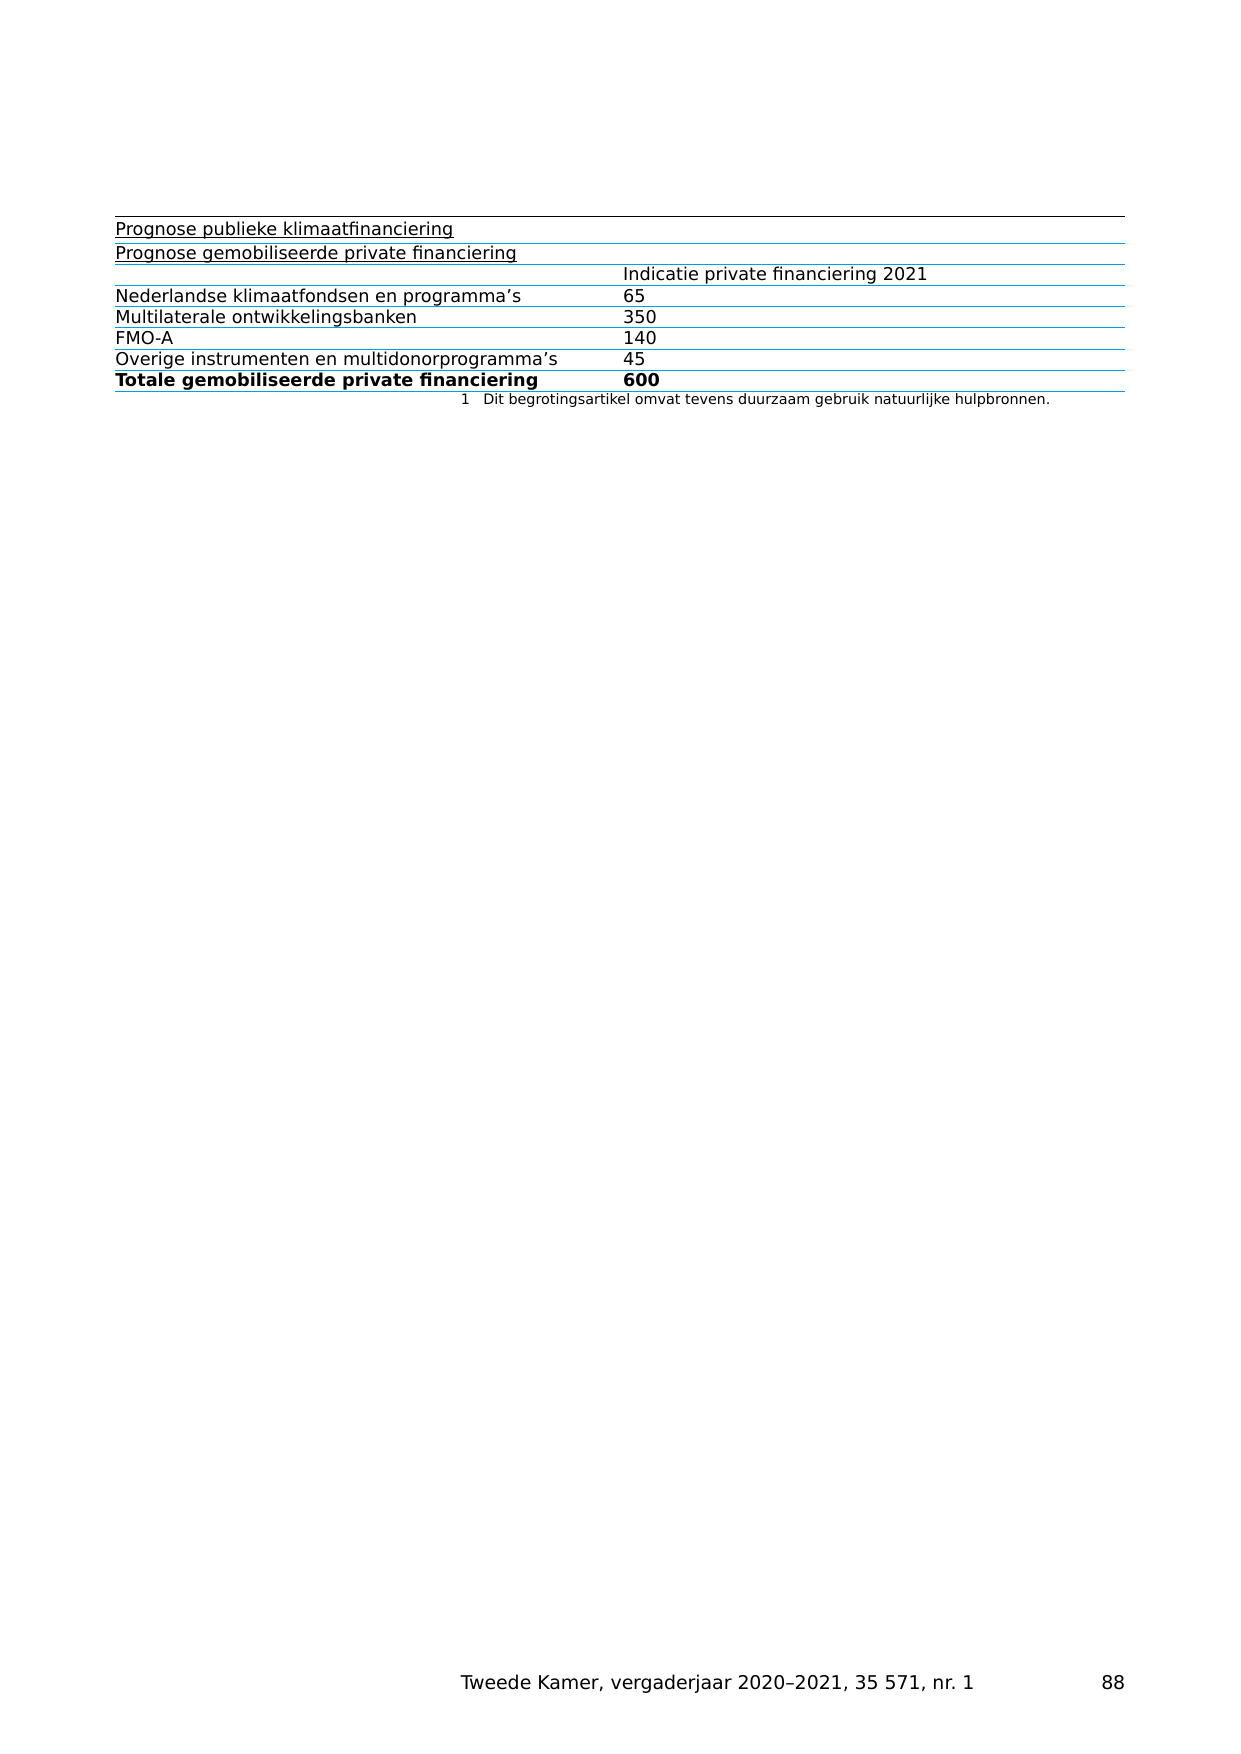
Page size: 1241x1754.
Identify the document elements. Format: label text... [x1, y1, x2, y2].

table_cell 350 [620, 307, 1125, 327]
list Dit begrotingsartikel omvat tevens duurzaam gebruik natuurlijke hulpbronnen. [461, 392, 1125, 408]
table_cell Overige instrumenten en multidonorprogramma’s [115, 350, 620, 369]
table_cell 140 [620, 328, 1125, 348]
table_cell 600 [620, 371, 1125, 391]
table_cell Totale gemobiliseerde private financiering [115, 371, 620, 391]
table_header Tabel 17 Verwachte klimaatfinanciering voor ontwikkelingslanden 2021 (bedragen x EUR mln.) [115, 191, 1125, 216]
table_cell Multilaterale ontwikkelingsbanken [115, 307, 620, 327]
table_cell Prognose gemobiliseerde private financiering [115, 244, 1125, 264]
table_cell Nederlandse klimaatfondsen en programma’s [115, 286, 620, 306]
table_cell [115, 265, 620, 285]
table_cell Indicatie private financiering 2021 [620, 265, 1125, 285]
table_cell 45 [620, 350, 1125, 369]
table_cell Prognose publieke klimaatfinanciering [115, 217, 1125, 243]
table_cell 65 [620, 286, 1125, 306]
table_cell FMO-A [115, 328, 620, 348]
